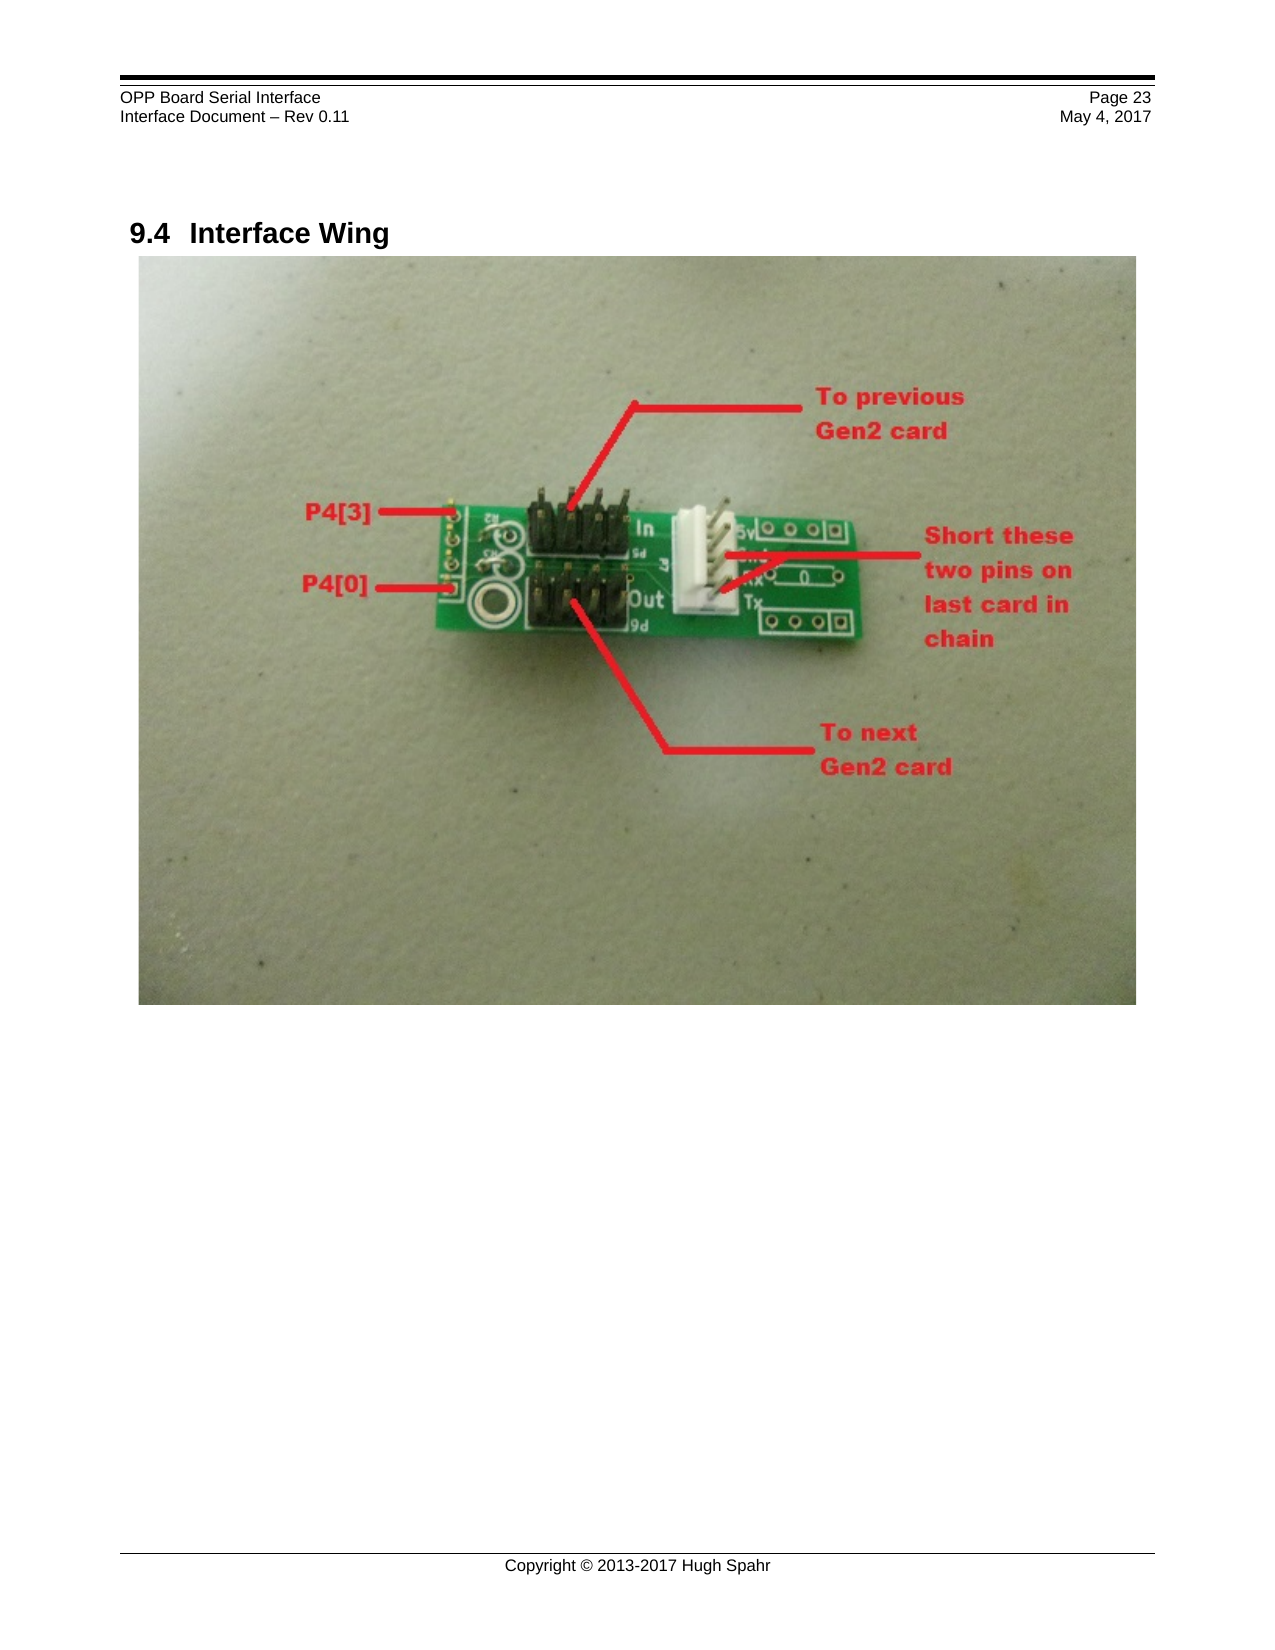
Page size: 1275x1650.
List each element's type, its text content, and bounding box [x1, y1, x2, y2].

picture [138, 256, 1137, 1005]
subtitle Interface Wing [129, 216, 1155, 250]
